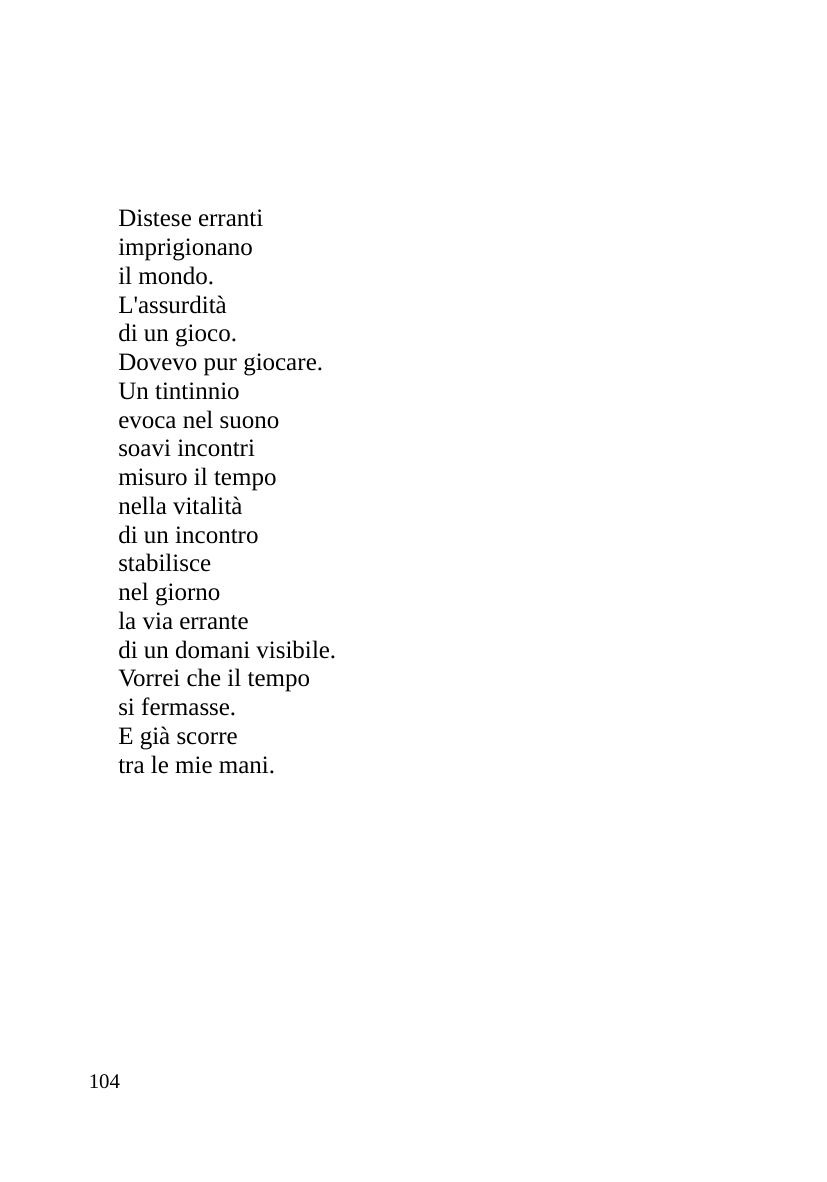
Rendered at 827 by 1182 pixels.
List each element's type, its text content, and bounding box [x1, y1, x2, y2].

text tra le mie mani. [88, 750, 738, 778]
text imprigionano [88, 232, 738, 261]
text nel giorno [88, 577, 738, 606]
text Vorrei che il tempo [88, 663, 738, 692]
text di un domani visibile. [88, 635, 738, 663]
text misuro il tempo [88, 462, 738, 491]
text di un incontro [88, 520, 738, 548]
text il mondo. [88, 261, 738, 290]
text stabilisce [88, 548, 738, 577]
text si fermasse. [88, 692, 738, 721]
text evoca nel suono [88, 405, 738, 433]
text la via errante [88, 606, 738, 635]
text Dovevo pur giocare. [88, 347, 738, 376]
text Distese erranti [88, 203, 738, 232]
text di un gioco. [88, 318, 738, 347]
text soavi incontri [88, 433, 738, 462]
text E già scorre [88, 721, 738, 750]
text L'assurdità [88, 290, 738, 318]
text nella vitalità [88, 491, 738, 520]
text Un tintinnio [88, 376, 738, 405]
